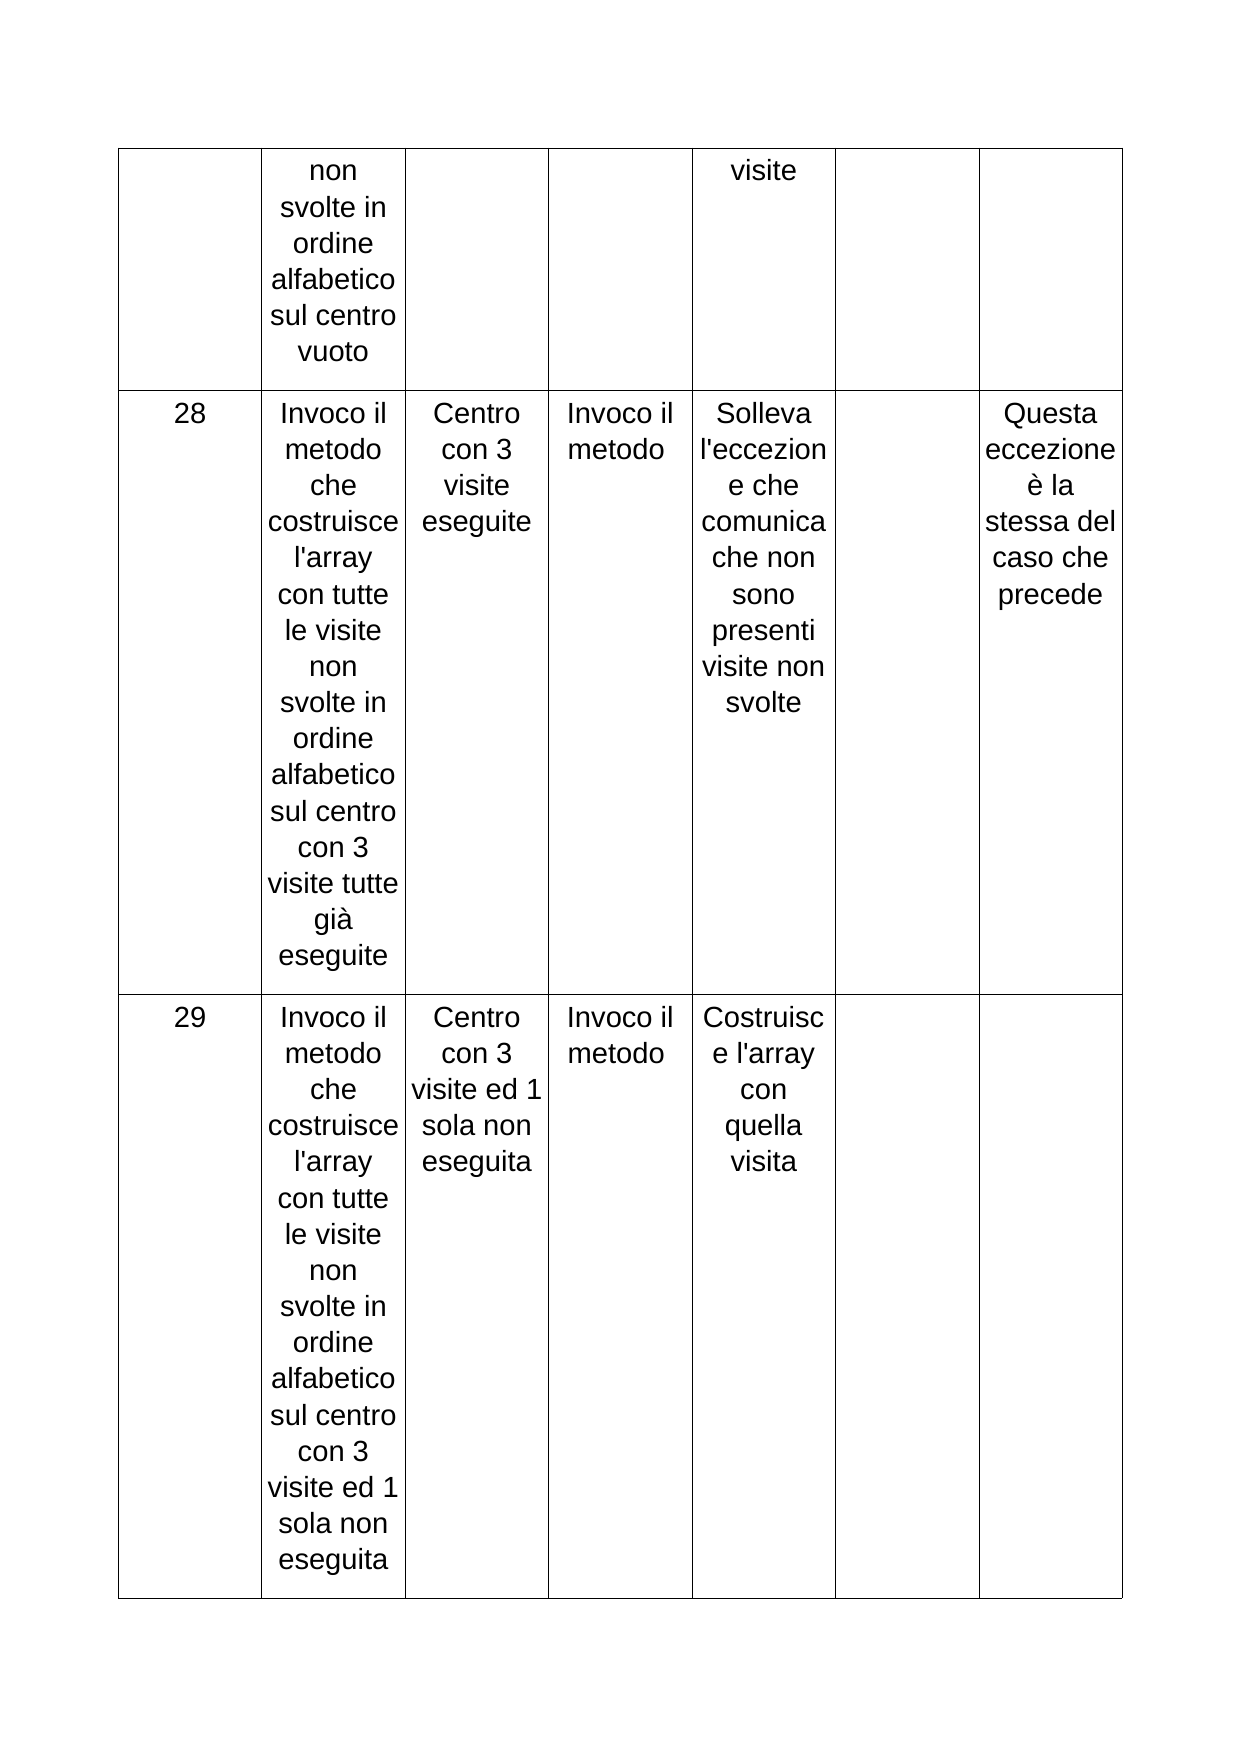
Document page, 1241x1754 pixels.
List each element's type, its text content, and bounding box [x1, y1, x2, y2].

table_cell Invoco il metodo [549, 995, 692, 1598]
table_cell Invoco il metodo che costruisce l'array con tutte le visite non svolte in ordine alfabetico sul centro con 3 visite ed 1 sola non eseguita [262, 995, 405, 1598]
table_cell Solleva l'eccezione che comunica che non sono presenti visite non svolte [693, 391, 835, 994]
table_cell [549, 149, 692, 390]
table_cell [836, 391, 979, 994]
table_cell [980, 995, 1122, 1598]
table_cell [980, 149, 1122, 390]
table_cell [119, 149, 261, 390]
table_cell Centro con 3 visite ed 1 sola non eseguita [406, 995, 548, 1598]
table_cell non svolte in ordine alfabetico sul centro vuoto [262, 149, 405, 390]
table_cell Questa eccezione è la stessa del caso che precede [980, 391, 1122, 994]
table_cell Centro con 3 visite eseguite [406, 391, 548, 994]
table_cell Invoco il metodo [549, 391, 692, 994]
table_cell Invoco il metodo che costruisce l'array con tutte le visite non svolte in ordine alfabetico sul centro con 3 visite tutte già eseguite [262, 391, 405, 994]
table_cell [836, 149, 979, 390]
table_cell visite [693, 149, 835, 390]
table_cell 28 [119, 391, 261, 994]
table_cell [406, 149, 548, 390]
table_cell [836, 995, 979, 1598]
table_cell 29 [119, 995, 261, 1598]
table_cell Costruisce l'array con quella visita [693, 995, 835, 1598]
